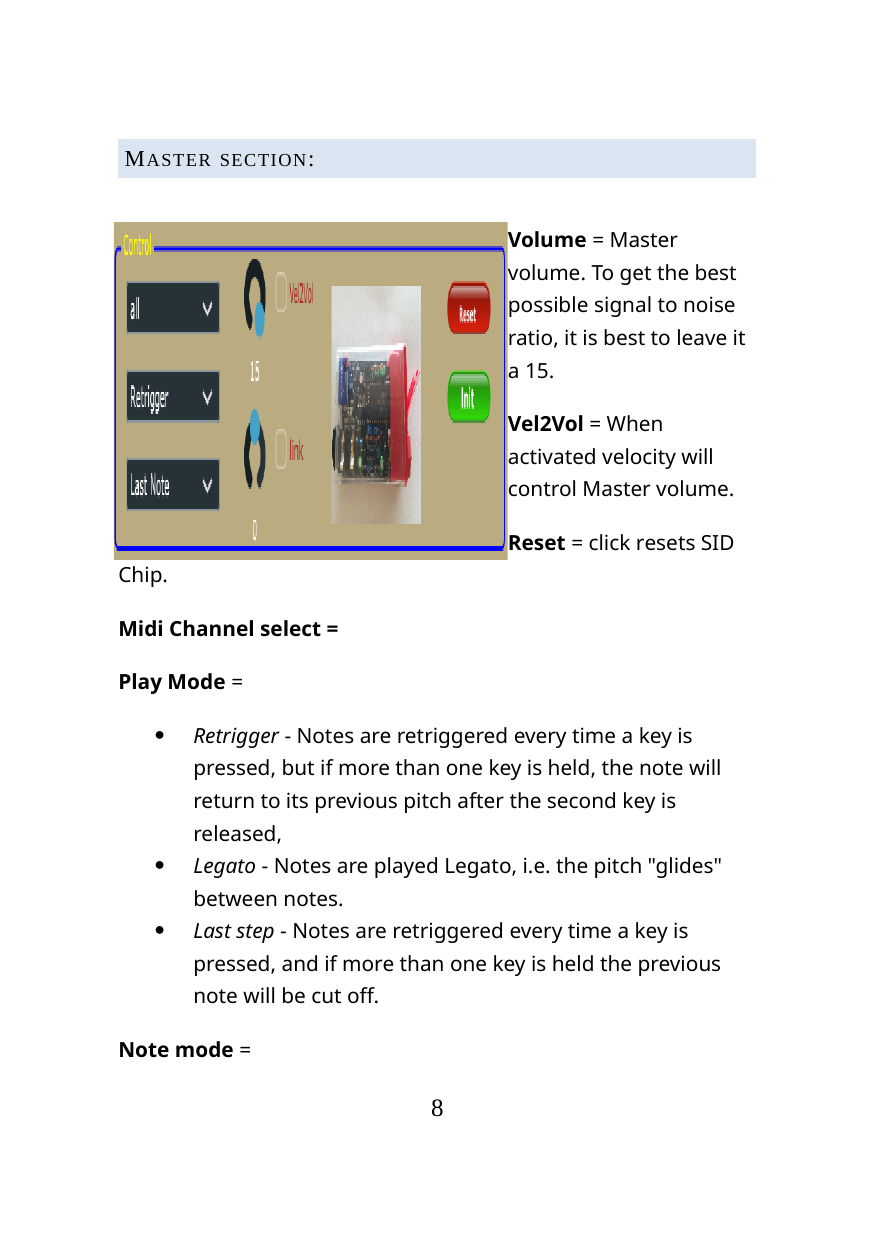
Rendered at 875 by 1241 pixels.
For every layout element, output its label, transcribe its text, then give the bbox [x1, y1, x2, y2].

list Retrigger - Notes are retriggered every time a key is pressed, but if more than one key is held, the note will return to its previous pitch after the second key is released, [156, 721, 756, 847]
text Midi Channel select = [118, 614, 756, 642]
list Last step - Notes are retriggered every time a key is pressed, and if more than one key is held the previous note will be cut off. [156, 916, 756, 1010]
text Vel2Vol = When activated velocity will control Master volume. [508, 409, 756, 503]
text Note mode = [118, 1035, 756, 1063]
list Legato - Notes are played Legato, i.e. the pitch "glides" between notes. [156, 851, 756, 912]
text Reset = click resets SID Chip. [118, 528, 756, 589]
text Play Mode = [118, 667, 756, 696]
text Volume = Master volume. To get the best possible signal to noise ratio, it is best to leave it a 15. [508, 225, 756, 384]
picture [113, 222, 508, 560]
subtitle Master section: [124, 145, 750, 172]
